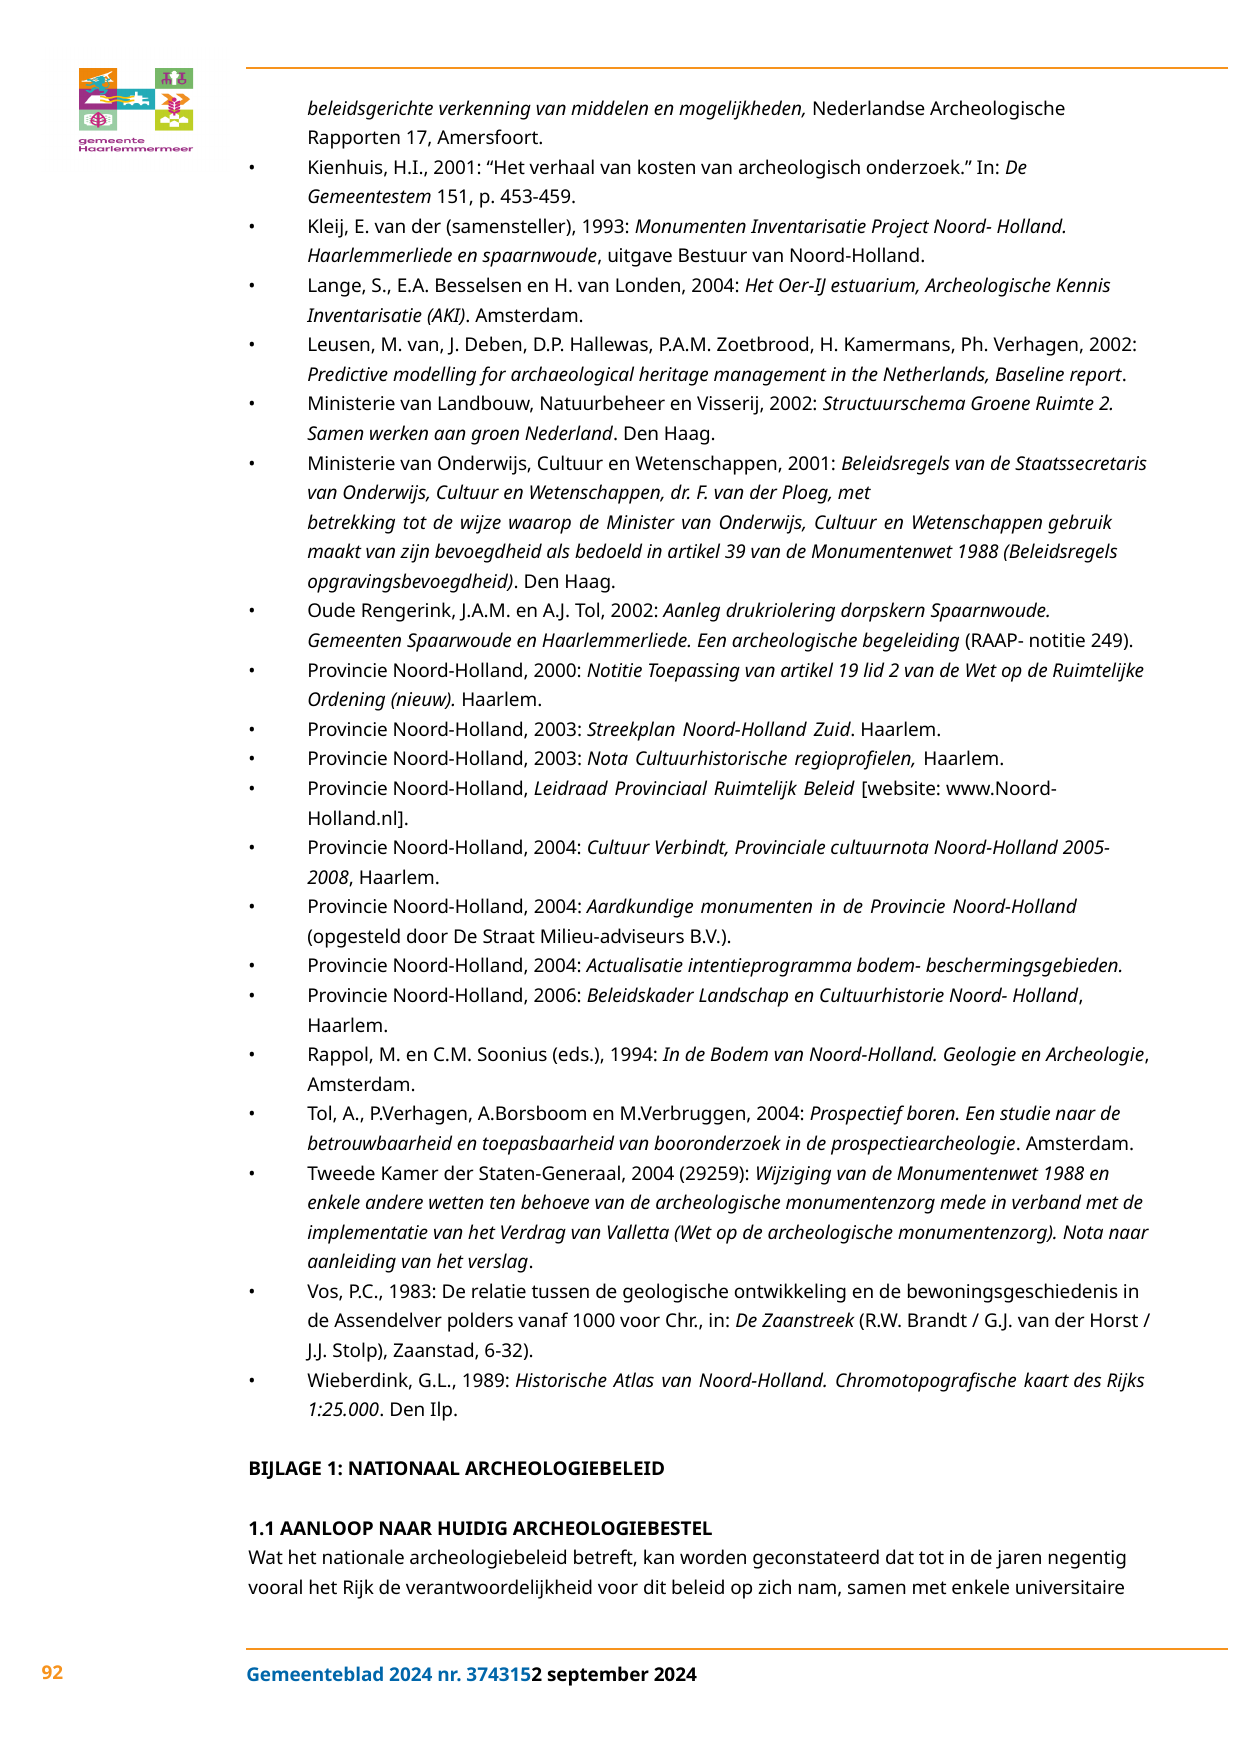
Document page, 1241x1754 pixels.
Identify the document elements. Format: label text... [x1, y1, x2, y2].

list Provincie Noord-Holland, 2006: Beleidskader Landschap en Cultuurhistorie Noord- Holland, Haarlem. [248, 982, 1152, 1038]
list Provincie Noord-Holland, Leidraad Provinciaal Ruimtelijk Beleid [website: www.Noord- Holland.nl]. [248, 775, 1152, 831]
list Rappol, M. en C.M. Soonius (eds.), 1994: In de Bodem van Noord-Holland. Geologie en Archeologie, Amsterdam. [248, 1041, 1152, 1097]
list beleidsgerichte verkenning van middelen en mogelijkheden, Nederlandse Archeologische Rapporten 17, Amersfoort. [248, 95, 1152, 150]
list Kienhuis, H.I., 2001: “Het verhaal van kosten van archeologisch onderzoek.” In: De Gemeentestem 151, p. 453-459. [248, 154, 1152, 209]
list Oude Rengerink, J.A.M. en A.J. Tol, 2002: Aanleg drukriolering dorpskern Spaarnwoude. Gemeenten Spaarwoude en Haarlemmerliede. Een archeologische begeleiding (RAAP- notitie 249). [248, 598, 1152, 653]
list Tweede Kamer der Staten-Generaal, 2004 (29259): Wijziging van de Monumentenwet 1988 en enkele andere wetten ten behoeve van de archeologische monumentenzorg mede in verband met de implementatie van het Verdrag van Valletta (Wet op de archeologische monumentenzorg). Nota naar aanleiding van het verslag. [248, 1160, 1152, 1274]
text 1.1 AANLOOP NAAR HUIDIG ARCHEOLOGIEBESTEL [248, 1515, 1152, 1541]
list Lange, S., E.A. Besselsen en H. van Londen, 2004: Het Oer-IJ estuarium, Archeologische Kennis Inventarisatie (AKI). Amsterdam. [248, 272, 1152, 328]
list Provincie Noord-Holland, 2004: Actualisatie intentieprogramma bodem- beschermingsgebieden. [248, 953, 1152, 978]
list Leusen, M. van, J. Deben, D.P. Hallewas, P.A.M. Zoetbrood, H. Kamermans, Ph. Verhagen, 2002: Predictive modelling for archaeological heritage management in the Netherlands, Baseline report. [248, 331, 1152, 387]
list Vos, P.C., 1983: De relatie tussen de geologische ontwikkeling en de bewoningsgeschiedenis in de Assendelver polders vanaf 1000 voor Chr., in: De Zaanstreek (R.W. Brandt / G.J. van der Horst / J.J. Stolp), Zaanstad, 6-32). [248, 1278, 1152, 1363]
list Provincie Noord-Holland, 2004: Cultuur Verbindt, Provinciale cultuurnota Noord-Holland 2005-2008, Haarlem. [248, 834, 1152, 890]
list Tol, A., P.Verhagen, A.Borsboom en M.Verbruggen, 2004: Prospectief boren. Een studie naar de betrouwbaarheid en toepasbaarheid van booronderzoek in de prospectiearcheologie. Amsterdam. [248, 1101, 1152, 1156]
list Wieberdink, G.L., 1989: Historische Atlas van Noord-Holland. Chromotopografische kaart des Rijks 1:25.000. Den Ilp. [248, 1367, 1152, 1422]
picture [41, 47, 231, 172]
list Provincie Noord-Holland, 2003: Streekplan Noord-Holland Zuid. Haarlem. [248, 716, 1152, 742]
list Ministerie van Onderwijs, Cultuur en Wetenschappen, 2001: Beleidsregels van de Staatssecretaris van Onderwijs, Cultuur en Wetenschappen, dr. F. van der Ploeg, met betrekking tot de wijze waarop de Minister van Onderwijs, Cultuur en Wetenschappen gebruik maakt van zijn bevoegdheid als bedoeld in artikel 39 van de Monumentenwet 1988 (Beleidsregels opgravingsbevoegdheid). Den Haag. [248, 450, 1152, 594]
list Provincie Noord-Holland, 2003: Nota Cultuurhistorische regioprofielen, Haarlem. [248, 746, 1152, 771]
text Wat het nationale archeologiebeleid betreft, kan worden geconstateerd dat tot in de jaren negentig vooral het Rijk de verantwoordelijkheid voor dit beleid op zich nam, samen met enkele universitaire [248, 1544, 1152, 1600]
list Provincie Noord-Holland, 2004: Aardkundige monumenten in de Provincie Noord-Holland (opgesteld door De Straat Milieu-adviseurs B.V.). [248, 893, 1152, 949]
text BIJLAGE 1: NATIONAAL ARCHEOLOGIEBELEID [248, 1456, 1152, 1481]
list Ministerie van Landbouw, Natuurbeheer en Visserij, 2002: Structuurschema Groene Ruimte 2. Samen werken aan groen Nederland. Den Haag. [248, 391, 1152, 446]
list Provincie Noord-Holland, 2000: Notitie Toepassing van artikel 19 lid 2 van de Wet op de Ruimtelijke Ordening (nieuw). Haarlem. [248, 657, 1152, 712]
list Kleij, E. van der (samensteller), 1993: Monumenten Inventarisatie Project Noord- Holland. Haarlemmerliede en spaarnwoude, uitgave Bestuur van Noord-Holland. [248, 213, 1152, 268]
